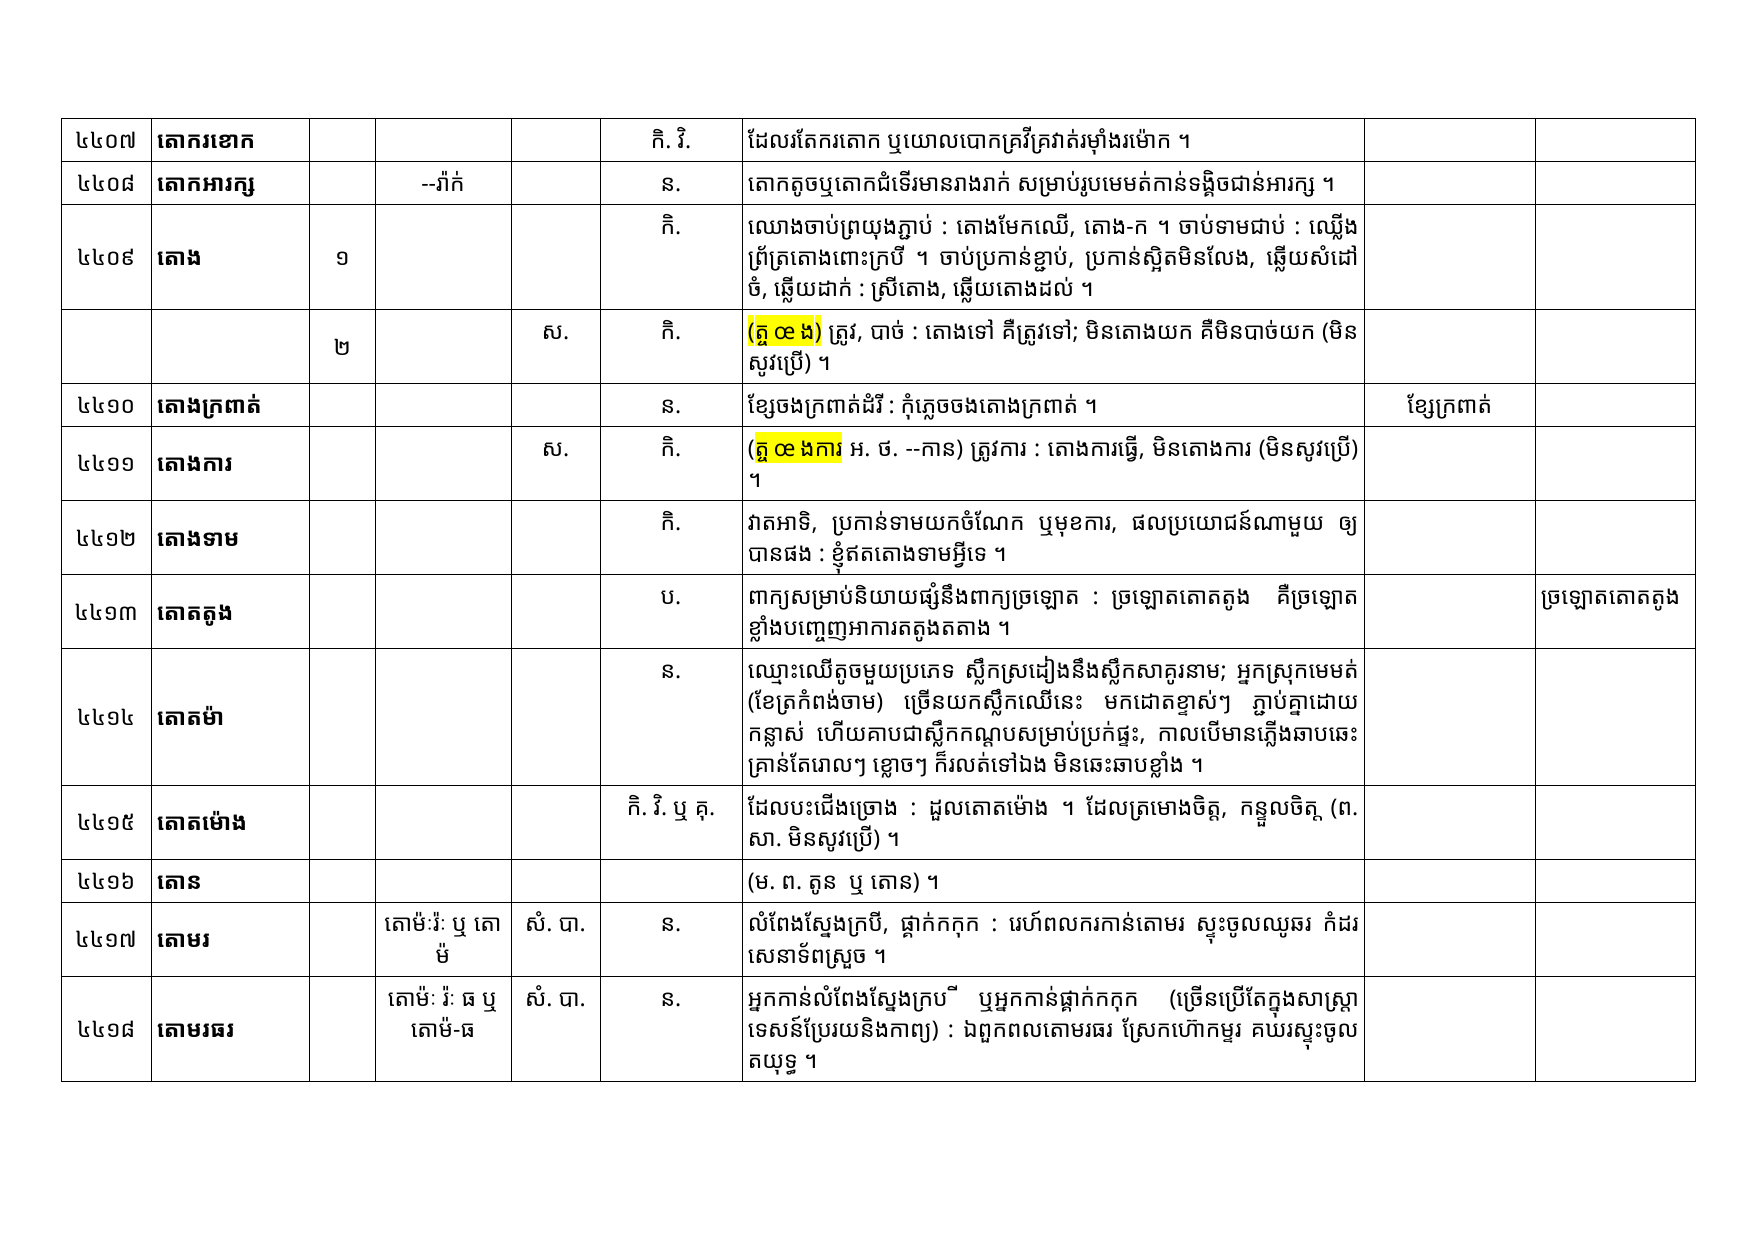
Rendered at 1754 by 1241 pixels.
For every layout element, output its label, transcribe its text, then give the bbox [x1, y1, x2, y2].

table_cell [1365, 501, 1535, 574]
table_cell [601, 860, 742, 902]
table_cell [1365, 119, 1535, 161]
table_cell ស. [512, 310, 600, 383]
table_cell ច្រឡោត​តោត​តូង [1536, 575, 1695, 648]
table_cell ដែល​បះ​ជើង​ច្រោង : ដួល​តោតម៉ោង ។ ដែល​ត្រមោង​ចិត្ត, កន្ទួល​ចិត្ត (ព. សា. មិន​សូវ​ប្រើ) ។ [743, 786, 1364, 859]
table_cell ១ [310, 205, 375, 309]
table_cell [512, 119, 600, 161]
table_cell ៤៤១៥ [62, 786, 151, 859]
table_cell [310, 575, 375, 648]
table_cell ៤៤១២ [62, 501, 151, 574]
table_cell ៤៤០៩ [62, 205, 151, 309]
table_cell [376, 310, 511, 383]
table_cell [512, 162, 600, 204]
table_cell ៤៤១១ [62, 427, 151, 500]
table_cell កិ. វិ. ឬ គុ. [601, 786, 742, 859]
table_cell ៤៤១៧ [62, 903, 151, 976]
table_cell តោតម៉ោង [152, 786, 309, 859]
table_cell [310, 977, 375, 1081]
table_cell [310, 860, 375, 902]
table_cell ៤៤១៣ [62, 575, 151, 648]
table_cell កិ. វិ. [601, 119, 742, 161]
table_cell [1536, 860, 1695, 902]
table_cell [376, 501, 511, 574]
table_cell តោង​ទាម [152, 501, 309, 574]
table_cell ស. [512, 427, 600, 500]
table_cell វាត​អាទិ, ប្រកាន់​ទាម​យក​ចំណែក ឬ​មុខ​ការ, ផល​ប្រយោជន៍​ណា​មួយ ឲ្យ​បាន​ផង : ខ្ញុំ​ឥត​តោង​ទាម​អ្វី​ទេ ។ [743, 501, 1364, 574]
table_cell តោន [152, 860, 309, 902]
table_cell [152, 310, 309, 383]
table_cell [1365, 575, 1535, 648]
table_cell ឈ្មោះ​ឈើ​តូច​មួយ​ប្រភេទ ស្លឹក​ស្រដៀង​នឹង​ស្លឹក​សាគូរ​នាម; អ្នក​ស្រុក​មេមត់ (ខែត្រ​កំពង់ចាម) ច្រើន​យក​ស្លឹក​ឈើ​នេះ មក​ដោត​ខ្ទាស់​ៗ ភ្ជាប់​គ្នា​ដោយ​កន្លាស់ ហើយ​គាប​ជា​ស្លឹក​កណ្ដប​សម្រាប់​ប្រក់​ផ្ទះ, កាល​បើ​មាន​ភ្លើង​ឆាប​ឆេះ​គ្រាន់​តែ​រោល​ៗ ខ្លោច​ៗ ក៏​រលត់​ទៅ​ឯង មិន​ឆេះ​ឆាប​ខ្លាំង ។ [743, 649, 1364, 785]
table_cell [1536, 501, 1695, 574]
table_cell កិ. [601, 501, 742, 574]
table_cell ៤៤១៨ [62, 977, 151, 1081]
table_cell [1536, 977, 1695, 1081]
table_cell (ត្ចœងការ អ. ថ. --កាន) ត្រូវ​ការ : តោង​ការ​ធ្វើ, មិន​តោង​ការ (មិន​សូវ​ប្រើ) ។ [743, 427, 1364, 500]
table_cell [1365, 649, 1535, 785]
table_cell [1536, 903, 1695, 976]
table_cell [376, 119, 511, 161]
table_cell ពាក្យ​សម្រាប់​និយាយ​ផ្សំ​នឹង​ពាក្យ​ច្រឡោត : ច្រឡោត​តោត​តូង គឺ​ច្រឡោត​ខ្លាំង​បញ្ចេញ​អាការ​តតូងតតាង ។ [743, 575, 1364, 648]
table_cell តោង [152, 205, 309, 309]
table_cell ២ [310, 310, 375, 383]
table_cell [512, 384, 600, 426]
table_cell [62, 310, 151, 383]
table_cell [376, 860, 511, 902]
table_cell (ម. ព. តូន ឬ តោន) ។ [743, 860, 1364, 902]
table_cell ៤៤១៦ [62, 860, 151, 902]
table_cell ខ្សែ​ក្រពាត់ [1365, 384, 1535, 426]
table_cell [1536, 427, 1695, 500]
table_cell [512, 575, 600, 648]
table_cell តោមរធរ [152, 977, 309, 1081]
table_cell [376, 649, 511, 785]
table_cell កិ. [601, 310, 742, 383]
table_cell [1365, 162, 1535, 204]
table_cell [376, 384, 511, 426]
table_cell តោក​អារក្ស [152, 162, 309, 204]
table_cell [1536, 649, 1695, 785]
table_cell [1365, 205, 1535, 309]
table_cell អ្នក​កាន់​លំពែង​ស្នែង​ក្របី ឬ​អ្នក​កាន់​ផ្គាក់​កកុក (ច្រើន​ប្រើ​តែ​ក្នុង​សាស្រ្តា​ទេសន៍​ប្រែ​រយ​និង​កាព្យ) : ឯ​ពួក​ពល​តោមរធរ ស្រែក​ហ៊ោ​កម្ទរ គឃរ​ស្ទុះ​ចូល​តយុទ្ធ ។ [743, 977, 1364, 1081]
table_cell [512, 649, 600, 785]
table_cell ៤៤០៧ [62, 119, 151, 161]
table_cell [310, 119, 375, 161]
table_cell ន. [601, 903, 742, 976]
table_cell [1536, 119, 1695, 161]
table_cell [310, 427, 375, 500]
table_cell [310, 649, 375, 785]
table_cell ៤៤០៨ [62, 162, 151, 204]
table_cell [1536, 786, 1695, 859]
table_cell [1536, 205, 1695, 309]
table_cell កិ. [601, 205, 742, 309]
table_cell [1536, 384, 1695, 426]
table_cell តោតតូង [152, 575, 309, 648]
table_cell [1365, 977, 1535, 1081]
table_cell [1536, 162, 1695, 204]
table_cell [376, 786, 511, 859]
table_cell [310, 501, 375, 574]
table_cell [512, 860, 600, 902]
table_cell [376, 427, 511, 500]
table_cell តោមរ [152, 903, 309, 976]
table_cell [512, 205, 600, 309]
table_cell [1365, 786, 1535, 859]
table_cell [310, 162, 375, 204]
table_cell [1365, 427, 1535, 500]
table_cell [1365, 310, 1535, 383]
table_cell ៤៤១៤ [62, 649, 151, 785]
table_cell តោម៉ៈ រ៉ៈ ធ ឬ តោម៉-ធ [376, 977, 511, 1081]
table_cell [1365, 860, 1535, 902]
table_cell ន. [601, 649, 742, 785]
table_cell ន. [601, 162, 742, 204]
table_cell លំពែង​ស្នែង​ក្របី, ផ្គាក់​កកុក : រេហ៍ពលករ​កាន់​តោមរ ស្ទុះ​ចូល​ឈូឆរ កំដរ​សេនា​ទ័ព​ស្រួច ។ [743, 903, 1364, 976]
table_cell ប. [601, 575, 742, 648]
table_cell (ត្ចœង) ត្រូវ, បាច់ : តោង​ទៅ គឺ​ត្រូវ​ទៅ; មិន​តោង​យក គឺ​មិន​បាច់​យក (មិន​សូវ​ប្រើ) ។ [743, 310, 1364, 383]
table_cell ដែល​រតែករតោក ឬ​យោល​បោក​គ្រវីគ្រវាត់​រម៉ាំងរម៉ោក ។ [743, 119, 1364, 161]
table_cell [1536, 310, 1695, 383]
table_cell ន. [601, 384, 742, 426]
table_cell [376, 205, 511, 309]
table_cell តោករខោក [152, 119, 309, 161]
table_cell តោម៉ៈរ៉ៈ ឬ តោម៉ [376, 903, 511, 976]
table_cell --រ៉ាក់ [376, 162, 511, 204]
table_cell តោតម៉ា [152, 649, 309, 785]
table_cell [1365, 903, 1535, 976]
table_cell [376, 575, 511, 648]
table_cell តោក​តូច​ឬ​តោក​ជំទើរ​មាន​រាង​រាក់ សម្រាប់​រូប​មេមត់​កាន់​ទង្គិច​ជាន់​អារក្ស ។ [743, 162, 1364, 204]
table_cell កិ. [601, 427, 742, 500]
table_cell ឈោង​ចាប់​ព្រយុង​ភ្ជាប់ : តោង​មែក​ឈើ, តោង-ក ។ ចាប់​ទាម​ជាប់ : ឈ្លើង​ព្រ័ត្រ​តោង​ពោះ​ក្របី ។ ចាប់​ប្រកាន់​ខ្ជាប់, ប្រកាន់​ស្អិត​មិន​លែង, ឆ្លើយ​សំដៅ​ចំ, ឆ្លើយ​ដាក់ : ស្រី​តោង, ឆ្លើយ​តោង​ដល់ ។ [743, 205, 1364, 309]
table_cell [310, 786, 375, 859]
table_cell សំ. បា. [512, 977, 600, 1081]
table_cell [512, 501, 600, 574]
table_cell [512, 786, 600, 859]
table_cell តោង​ក្រពាត់ [152, 384, 309, 426]
table_cell [310, 384, 375, 426]
table_cell តោង​ការ [152, 427, 309, 500]
table_cell ខ្សែ​ចង​ក្រពាត់​ដំរី : កុំ​ភ្លេច​ចង​តោង​ក្រពាត់ ។ [743, 384, 1364, 426]
table_cell [310, 903, 375, 976]
table_cell ន. [601, 977, 742, 1081]
table_cell សំ. បា. [512, 903, 600, 976]
table_cell ៤៤១០ [62, 384, 151, 426]
